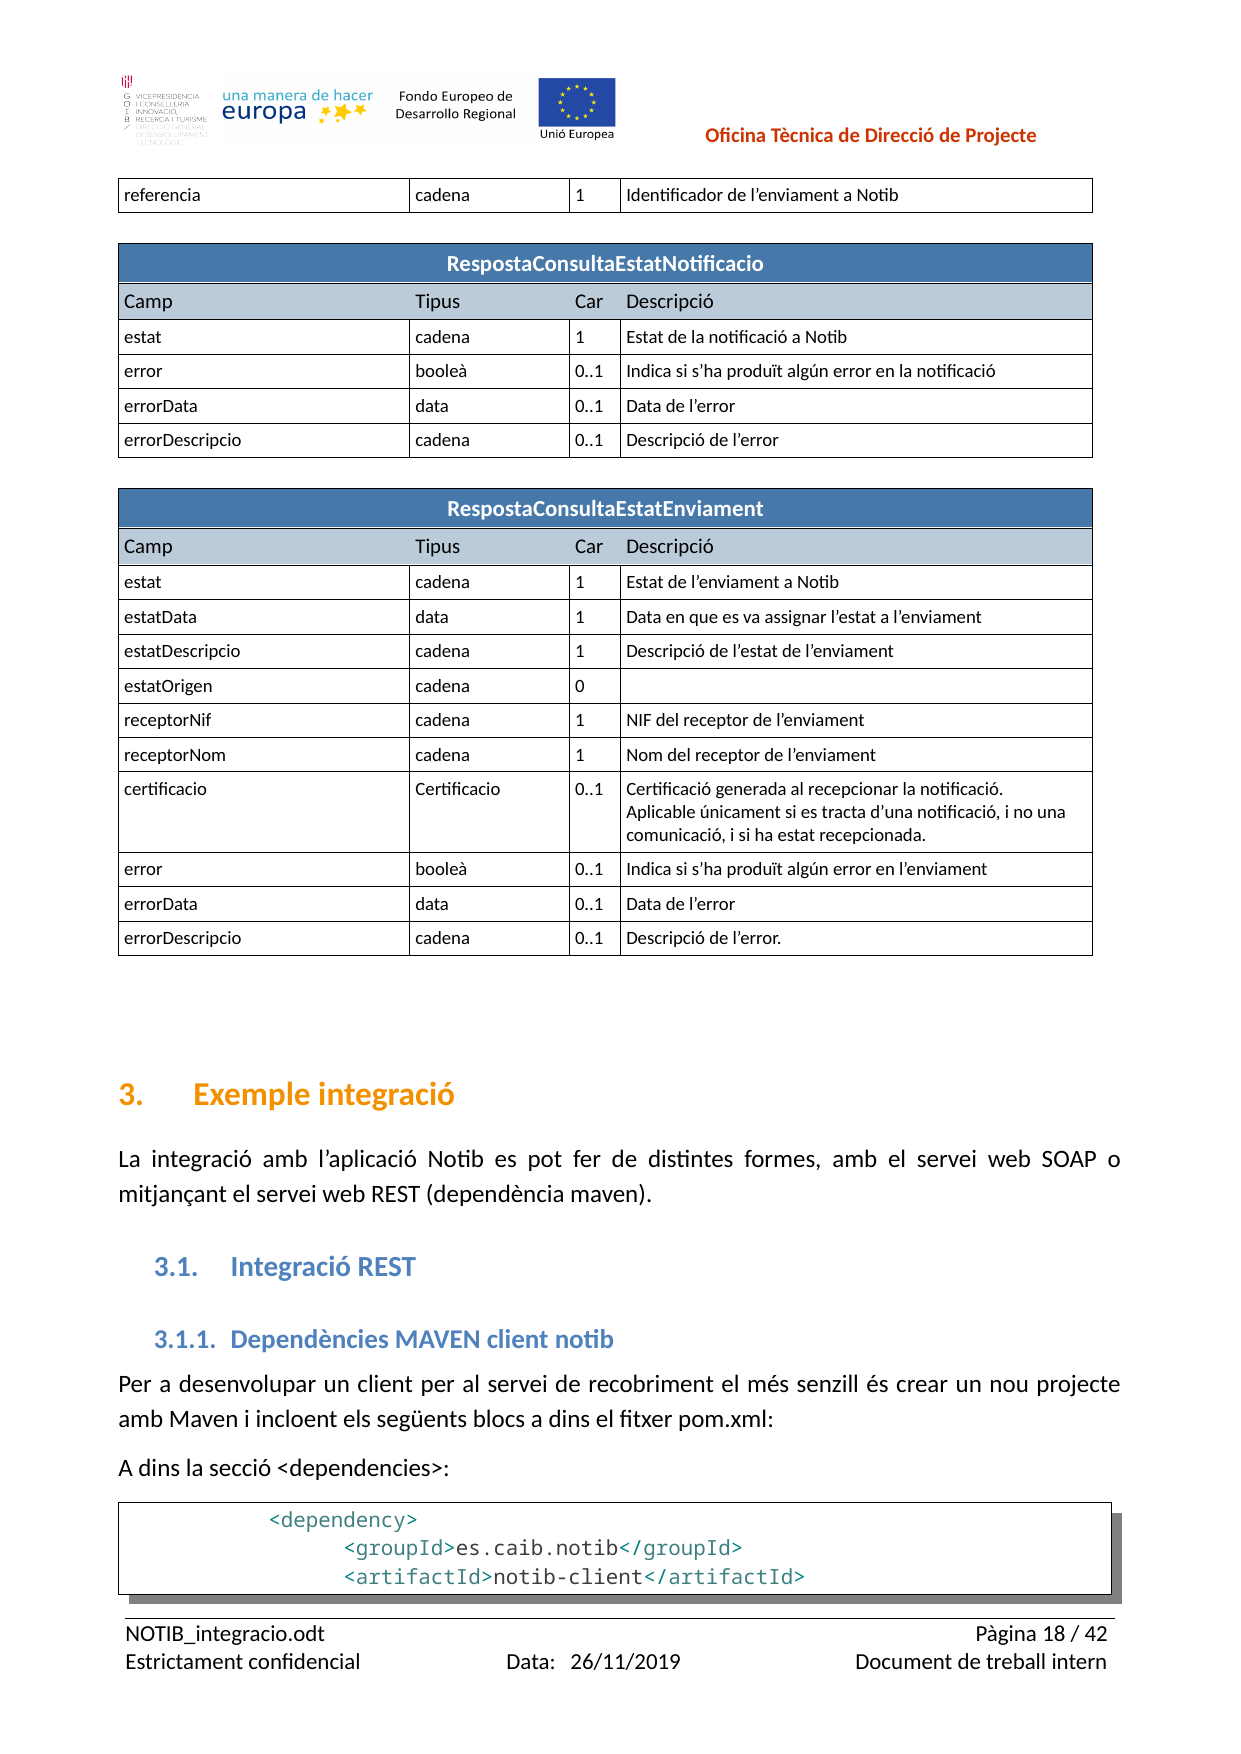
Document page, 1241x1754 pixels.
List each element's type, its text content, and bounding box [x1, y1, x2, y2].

table_cell receptorNif [119, 704, 409, 737]
table_cell cadena [410, 320, 569, 354]
table_cell receptorNom [119, 738, 409, 771]
table_cell 0..1 [570, 922, 620, 955]
table_cell Tipus [409, 529, 569, 564]
table_cell estatData [119, 600, 409, 633]
text <groupId>es.caib.notib</groupId> [119, 1531, 1111, 1559]
table_cell 0..1 [570, 389, 620, 423]
table_cell Camp [119, 529, 409, 564]
table_cell 1 [570, 704, 620, 737]
table_cell Car [569, 529, 620, 564]
table_cell Certificacio [410, 772, 569, 852]
table_cell errorDescripcio [119, 922, 409, 955]
table_cell cadena [410, 738, 569, 771]
table_cell cadena [410, 669, 569, 702]
table_cell Descripció de l’error. [621, 922, 1092, 955]
table_cell [621, 669, 1092, 702]
table_cell 0..1 [570, 424, 620, 457]
table_cell Data de l’error [621, 389, 1092, 423]
table_cell cadena [410, 424, 569, 457]
table_cell Descripció [620, 529, 1092, 564]
subtitle Exemple integració [118, 1073, 1122, 1114]
subtitle Integració REST [153, 1248, 1122, 1284]
table_cell Car [569, 284, 620, 319]
table_cell Camp [119, 284, 409, 319]
text <artifactId>notib-client</artifactId> [119, 1559, 1111, 1593]
table_cell Estat de l’enviament a Notib [621, 566, 1092, 599]
text La integració amb l’aplicació Notib es pot fer de distintes formes, amb el servei web SOAP o mitjançant el servei web REST (dependència maven). [118, 1143, 1122, 1209]
table_cell error [119, 853, 409, 886]
text Per a desenvolupar un client per al servei de recobriment el més senzill és crear un nou projecte amb Maven i incloent els següents blocs a dins el fitxer pom.xml: [118, 1368, 1122, 1433]
table_header RespostaConsultaEstatNotificacio [119, 244, 1092, 282]
table_cell 1 [570, 179, 620, 212]
table_cell 0 [570, 669, 620, 702]
table_cell Certificació generada al recepcionar la notificació. Aplicable únicament si es tracta d’una notificació, i no una comunicació, i si ha estat recepcionada. [621, 772, 1092, 852]
table_cell 1 [570, 600, 620, 633]
table_cell errorData [119, 389, 409, 423]
table_cell errorDescripcio [119, 424, 409, 457]
table_cell estatOrigen [119, 669, 409, 702]
table_cell data [410, 887, 569, 921]
table_cell Estat de la notificació a Notib [621, 320, 1092, 354]
table_cell Descripció de l’estat de l’enviament [621, 635, 1092, 668]
table_cell cadena [410, 179, 569, 212]
subtitle Dependències MAVEN client notib [153, 1322, 1122, 1355]
table_cell Descripció [620, 284, 1092, 319]
table_cell Indica si s’ha produït algún error en l’enviament [621, 853, 1092, 886]
picture [219, 73, 621, 147]
table_cell Identificador de l’enviament a Notib [621, 179, 1092, 212]
table_cell cadena [410, 922, 569, 955]
table_cell 0..1 [570, 772, 620, 852]
table_cell estat [119, 320, 409, 354]
table_cell 1 [570, 320, 620, 354]
table_cell NIF del receptor de l’enviament [621, 704, 1092, 737]
table_cell Nom del receptor de l’enviament [621, 738, 1092, 771]
table_cell data [410, 600, 569, 633]
table_cell Data en que es va assignar l’estat a l’enviament [621, 600, 1092, 633]
table_cell 1 [570, 635, 620, 668]
table_cell Tipus [409, 284, 569, 319]
table_cell Descripció de l’error [621, 424, 1092, 457]
table_cell errorData [119, 887, 409, 921]
table_cell booleà [410, 853, 569, 886]
table_cell Indica si s’ha produït algún error en la notificació [621, 355, 1092, 388]
table_cell 1 [570, 566, 620, 599]
text A dins la secció <dependencies>: [118, 1452, 1122, 1483]
table_cell booleà [410, 355, 569, 388]
table_cell Data de l’error [621, 887, 1092, 921]
table_cell certificacio [119, 772, 409, 852]
table_cell 1 [570, 738, 620, 771]
table_cell error [119, 355, 409, 388]
table_cell cadena [410, 566, 569, 599]
table_cell referencia [119, 179, 409, 212]
table_cell estat [119, 566, 409, 599]
table_cell cadena [410, 704, 569, 737]
table_cell 0..1 [570, 853, 620, 886]
table_header RespostaConsultaEstatEnviament [119, 489, 1092, 527]
table_cell 0..1 [570, 355, 620, 388]
table_cell data [410, 389, 569, 423]
table_cell estatDescripcio [119, 635, 409, 668]
text <dependency> [119, 1503, 1111, 1531]
table_cell cadena [410, 635, 569, 668]
picture [118, 73, 213, 147]
table_cell 0..1 [570, 887, 620, 921]
